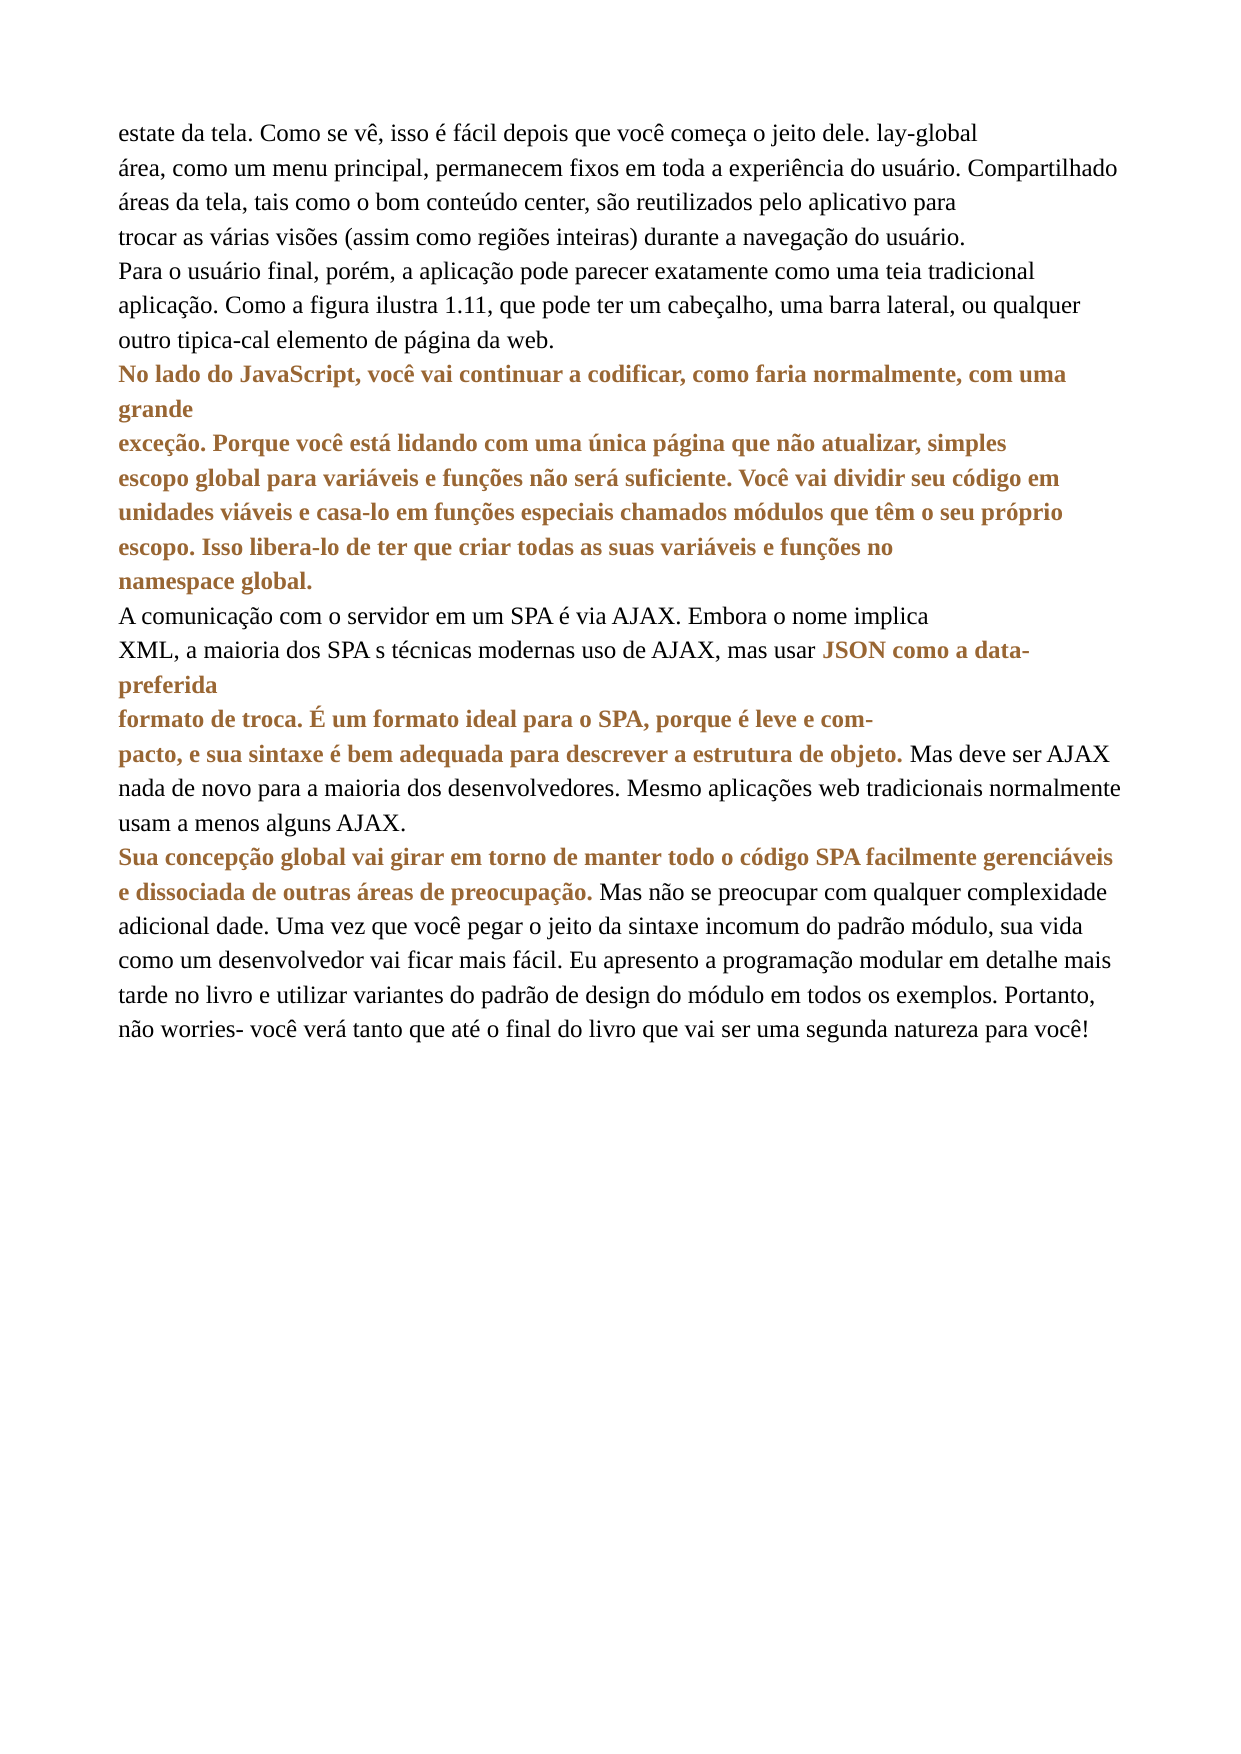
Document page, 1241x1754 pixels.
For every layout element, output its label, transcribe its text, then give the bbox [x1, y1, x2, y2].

text estate da tela. Como se vê, isso é fácil depois que você começa o jeito dele. lay-global área, como um menu principal, permanecem fixos em toda a experiência do usuário. Compartilhado áreas da tela, tais como o bom conteúdo center, são reutilizados pelo aplicativo para trocar as várias visões (assim como regiões inteiras) durante a navegação do usuário. Para o usuário final, porém, a aplicação pode parecer exatamente como uma teia tradicional aplicação. Como a figura ilustra 1.11, que pode ter um cabeçalho, uma barra lateral, ou qualquer outro tipica-cal elemento de página da web. No lado do JavaScript, você vai continuar a codificar, como faria normalmente, com uma grande exceção. Porque você está lidando com uma única página que não atualizar, simples escopo global para variáveis ​​e funções não será suficiente. Você vai dividir seu código em unidades viáveis ​​e casa-lo em funções especiais chamados módulos que têm o seu próprio escopo. Isso libera-lo de ter que criar todas as suas variáveis ​​e funções no namespace global. A comunicação com o servidor em um SPA é via AJAX. Embora o nome implica XML, a maioria dos SPA s técnicas modernas uso de AJAX, mas usar JSON como a data- preferida formato de troca. É um formato ideal para o SPA, porque é leve e com- pacto, e sua sintaxe é bem adequada para descrever a estrutura de objeto. Mas deve ser AJAX nada de novo para a maioria dos desenvolvedores. Mesmo aplicações web tradicionais normalmente usam a menos alguns AJAX. Sua concepção global vai girar em torno de manter todo o código SPA facilmente gerenciáveis e dissociada de outras áreas de preocupação. Mas não se preocupar com qualquer complexidade adicional dade. Uma vez que você pegar o jeito da sintaxe incomum do padrão módulo, sua vida como um desenvolvedor vai ficar mais fácil. Eu apresento a programação modular em detalhe mais tarde no livro e utilizar variantes do padrão de design do módulo em todos os exemplos. Portanto, não worries- você verá tanto que até o final do livro que vai ser uma segunda natureza para você! [118, 118, 1122, 1043]
